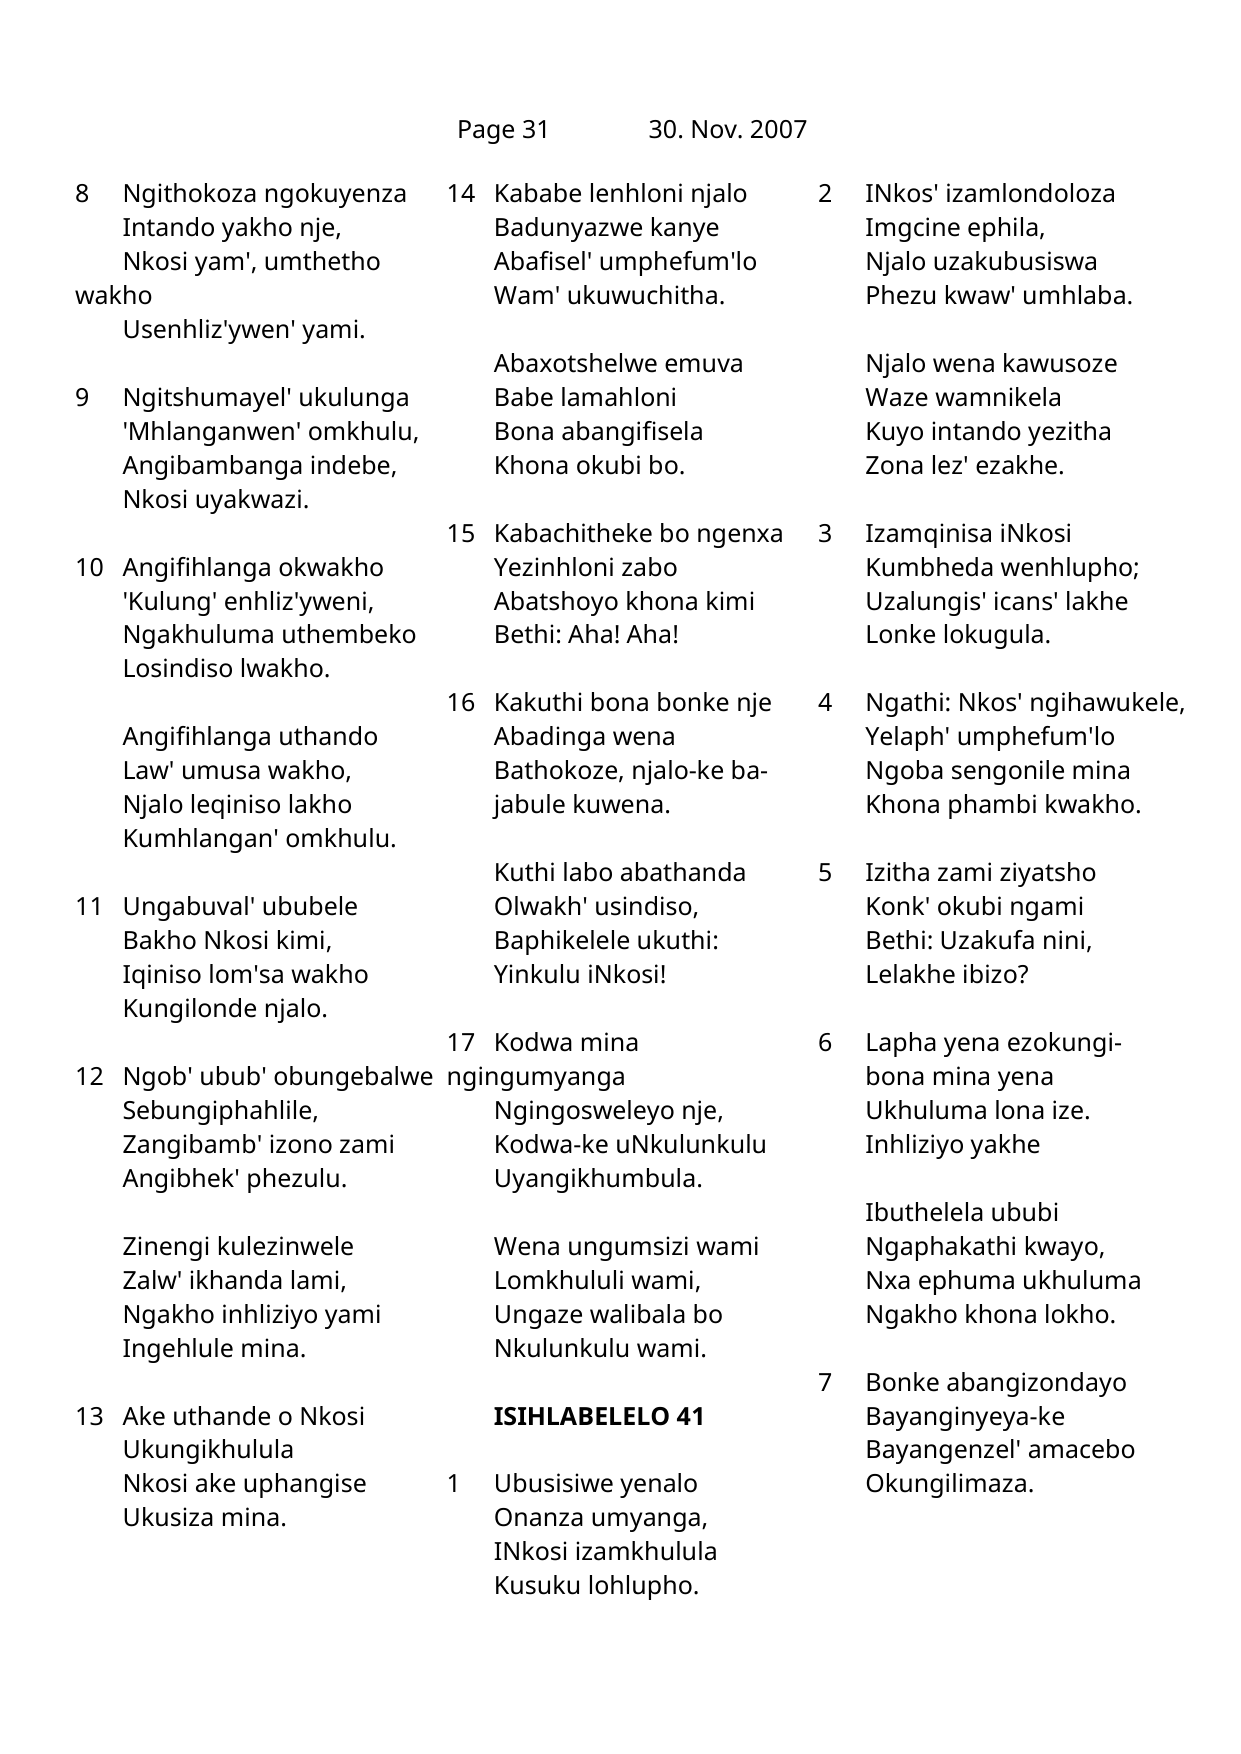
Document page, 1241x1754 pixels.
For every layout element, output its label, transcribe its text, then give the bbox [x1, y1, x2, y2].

text Babe lamahloni [446, 380, 818, 414]
text Kuyo intando yezitha [818, 414, 1189, 448]
text INkosi izamkhulula [446, 1534, 818, 1568]
text Bayangenzel' amacebo [818, 1432, 1189, 1466]
text Bethi: Uzakufa nini, [818, 923, 1189, 957]
text Uyangikhumbula. [446, 1161, 818, 1195]
text Konk' okubi ngami [818, 889, 1189, 923]
text Kungilonde njalo. [75, 991, 446, 1025]
text Abadinga wena [446, 719, 818, 753]
text jabule kuwena. [446, 787, 818, 821]
text Abafisel' umphefum'lo [446, 244, 818, 278]
text 7 Bonke abangizondayo [818, 1364, 1189, 1398]
text Yelaph' umphefum'lo [818, 719, 1189, 753]
text Bathokoze, njalo-ke ba- [446, 753, 818, 787]
text Wam' ukuwuchitha. [446, 278, 818, 312]
text Olwakh' usindiso, [446, 889, 818, 923]
text Sebungiphahlile, [75, 1093, 446, 1127]
text Badunyazwe kanye [446, 210, 818, 244]
text Ingehlule mina. [75, 1331, 446, 1364]
text 15 Kabachitheke bo ngenxa [446, 516, 818, 549]
text Nkosi ake uphangise [75, 1466, 446, 1500]
text 17 Kodwa mina ngingumyanga [446, 1025, 818, 1093]
text Kodwa-ke uNkulunkulu [446, 1127, 818, 1161]
text Njalo leqiniso lakho [75, 787, 446, 821]
text Zinengi kulezinwele [75, 1229, 446, 1263]
text Yezinhloni zabo [446, 549, 818, 583]
text Ngakhuluma uthembeko [75, 617, 446, 651]
text Nkosi uyakwazi. [75, 482, 446, 516]
text Angibambanga indebe, [75, 448, 446, 482]
text Khona phambi kwakho. [818, 787, 1189, 821]
text 4 Ngathi: Nkos' ngihawukele, [818, 685, 1189, 719]
text Ngoba sengonile mina [818, 753, 1189, 787]
text Ngaphakathi kwayo, [818, 1229, 1189, 1263]
text 2 INkos' izamlondoloza [818, 176, 1189, 210]
text Okungilimaza. [818, 1466, 1189, 1500]
text Uzalungis' icans' lakhe [818, 583, 1189, 617]
text Nkulunkulu wami. [446, 1331, 818, 1364]
text 'Mhlanganwen' omkhulu, [75, 414, 446, 448]
text Yinkulu iNkosi! [446, 957, 818, 991]
text Kusuku lohlupho. [446, 1568, 818, 1602]
text Lonke lokugula. [818, 617, 1189, 651]
text Lelakhe ibizo? [818, 957, 1189, 991]
text Onanza umyanga, [446, 1500, 818, 1534]
text ISIHLABELELO 41 [446, 1398, 818, 1432]
text 13 Ake uthande o Nkosi [75, 1398, 446, 1432]
text Losindiso lwakho. [75, 651, 446, 685]
text Bethi: Aha! Aha! [446, 617, 818, 651]
text 'Kulung' enhliz'yweni, [75, 583, 446, 617]
text Law' umusa wakho, [75, 753, 446, 787]
text Usenhliz'ywen' yami. [75, 312, 446, 346]
text Waze wamnikela [818, 380, 1189, 414]
text Kumhlangan' omkhulu. [75, 821, 446, 855]
text Inhliziyo yakhe [818, 1127, 1189, 1161]
text 1 Ubusisiwe yenalo [446, 1466, 818, 1500]
text Intando yakho nje, [75, 210, 446, 244]
text 5 Izitha zami ziyatsho [818, 855, 1189, 889]
text Bayanginyeya-ke [818, 1398, 1189, 1432]
text 16 Kakuthi bona bonke nje [446, 685, 818, 719]
text Zalw' ikhanda lami, [75, 1263, 446, 1297]
text bona mina yena [818, 1059, 1189, 1093]
text 14 Kababe lenhloni njalo [446, 176, 818, 210]
text 10 Angifihlanga okwakho [75, 549, 446, 583]
text Nkosi yam', umthetho wakho [75, 244, 446, 312]
text Lomkhululi wami, [446, 1263, 818, 1297]
text Angibhek' phezulu. [75, 1161, 446, 1195]
text Baphikelele ukuthi: [446, 923, 818, 957]
text Angifihlanga uthando [75, 719, 446, 753]
text Bona abangifisela [446, 414, 818, 448]
text Ngingosweleyo nje, [446, 1093, 818, 1127]
text Imgcine ephila, [818, 210, 1189, 244]
text Khona okubi bo. [446, 448, 818, 482]
text 8 Ngithokoza ngokuyenza [75, 176, 446, 210]
text Ibuthelela ububi [818, 1195, 1189, 1229]
text Ukhuluma lona ize. [818, 1093, 1189, 1127]
text Kumbheda wenhlupho; [818, 549, 1189, 583]
text Wena ungumsizi wami [446, 1229, 818, 1263]
text 9 Ngitshumayel' ukulunga [75, 380, 446, 414]
text 11 Ungabuval' ububele [75, 889, 446, 923]
text Ukungikhulula [75, 1432, 446, 1466]
text 3 Izamqinisa iNkosi [818, 516, 1189, 549]
text Abaxotshelwe emuva [446, 346, 818, 380]
text Zona lez' ezakhe. [818, 448, 1189, 482]
text Phezu kwaw' umhlaba. [818, 278, 1189, 312]
text Zangibamb' izono zami [75, 1127, 446, 1161]
text Abatshoyo khona kimi [446, 583, 818, 617]
text 12 Ngob' ubub' obungebalwe [75, 1059, 446, 1093]
text Nxa ephuma ukhuluma [818, 1263, 1189, 1297]
text Iqiniso lom'sa wakho [75, 957, 446, 991]
text Njalo uzakubusiswa [818, 244, 1189, 278]
text Ungaze walibala bo [446, 1297, 818, 1331]
text Bakho Nkosi kimi, [75, 923, 446, 957]
text Ngakho inhliziyo yami [75, 1297, 446, 1331]
text 6 Lapha yena ezokungi- [818, 1025, 1189, 1059]
text Ngakho khona lokho. [818, 1297, 1189, 1331]
text Njalo wena kawusoze [818, 346, 1189, 380]
text Kuthi labo abathanda [446, 855, 818, 889]
text Ukusiza mina. [75, 1500, 446, 1534]
